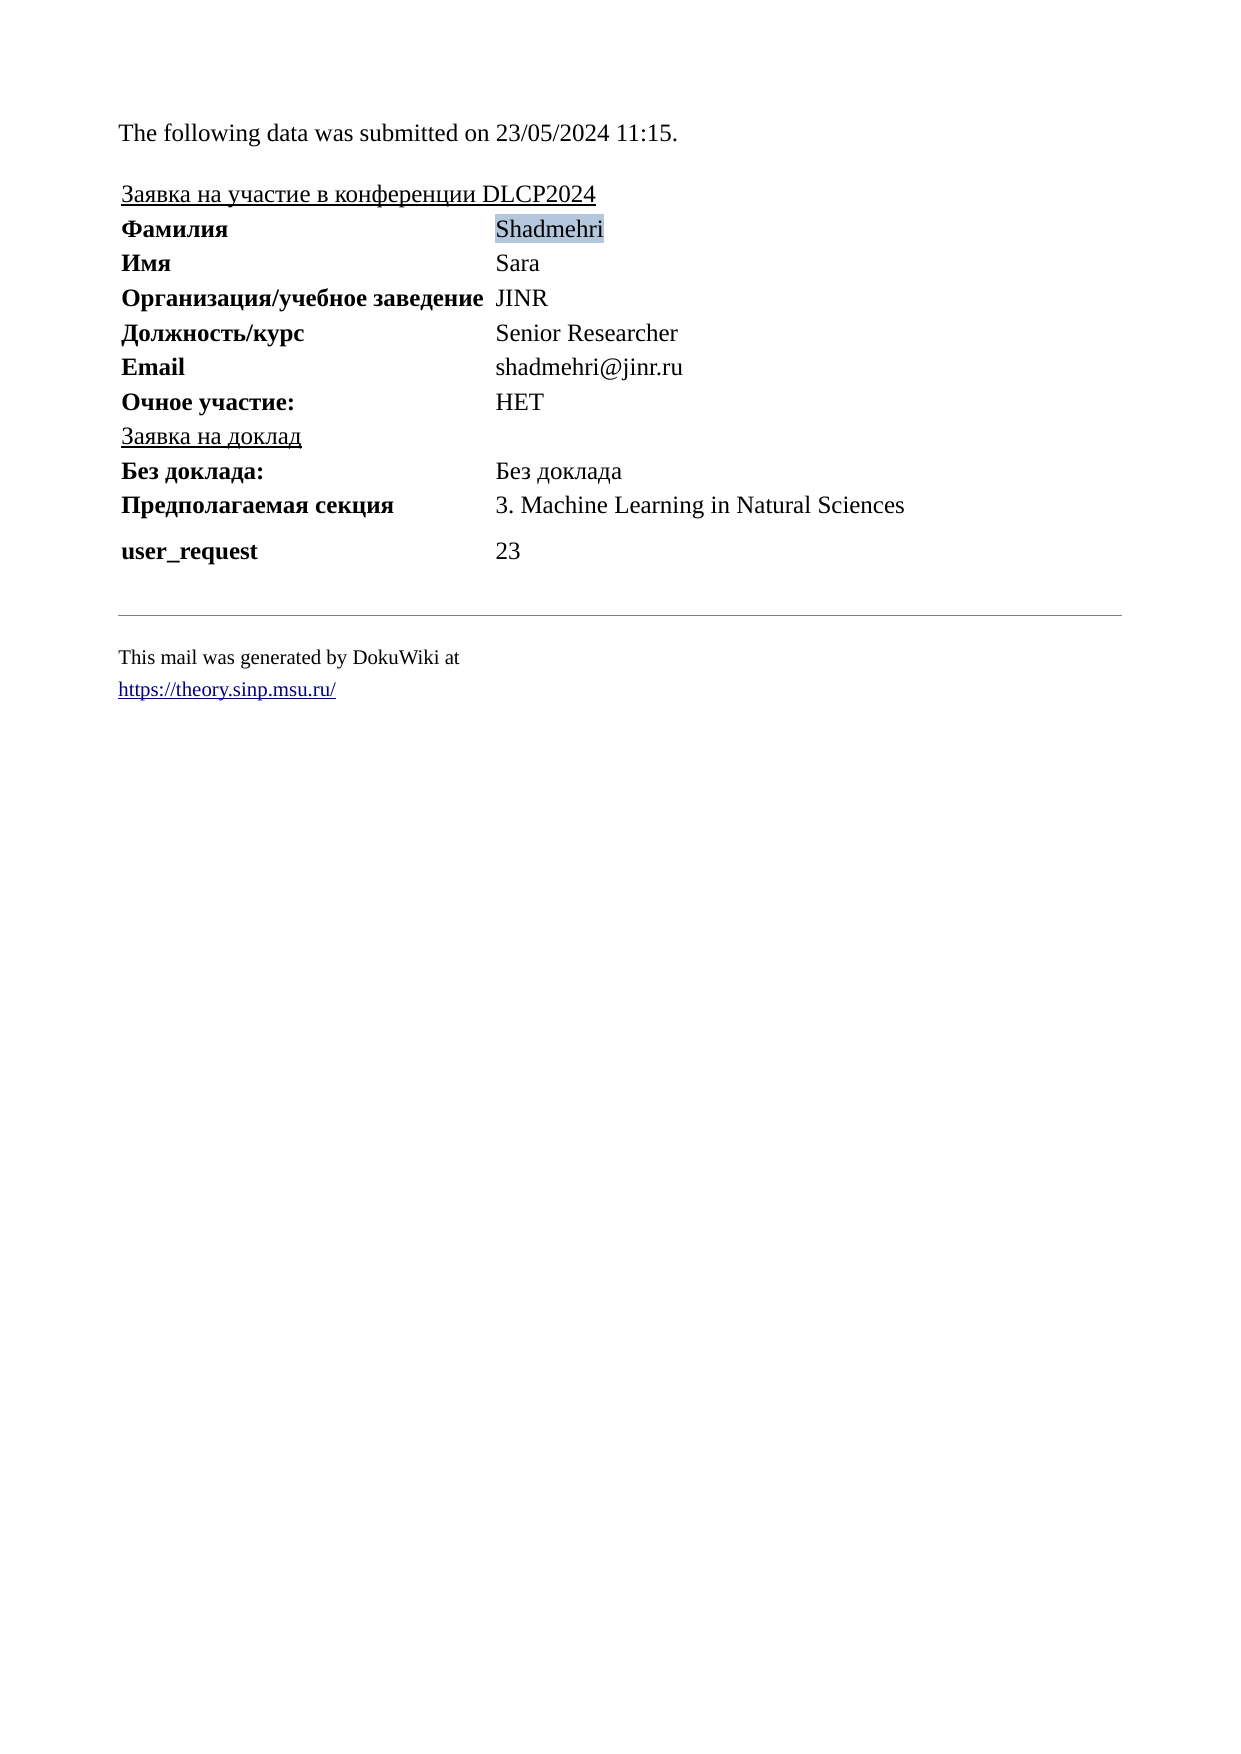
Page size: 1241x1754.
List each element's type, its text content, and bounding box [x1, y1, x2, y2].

table_cell shadmehri@jinr.ru [493, 349, 916, 384]
table_cell Заявка на доклад [118, 419, 916, 453]
table_cell Email [118, 349, 492, 384]
table_cell Sara [493, 246, 916, 280]
table_cell JINR [493, 280, 916, 315]
table_cell НЕТ [493, 384, 916, 418]
table_cell user_request [118, 533, 492, 567]
table_cell Фамилия [118, 211, 492, 246]
table_cell Предполагаемая секция [118, 488, 492, 522]
table_cell 23 [493, 533, 916, 567]
table_cell Организация/учебное заведение [118, 280, 492, 315]
table_cell Имя [118, 246, 492, 280]
text The following data was submitted on 23/05/2024 11:15. [118, 118, 1122, 147]
table_cell 3. Machine Learning in Natural Sciences [493, 488, 916, 522]
text This mail was generated by DokuWiki at https://theory.sinp.msu.ru/ [118, 645, 1122, 702]
table_cell [118, 522, 916, 533]
table_cell Shadmehri [493, 211, 916, 246]
table_cell Без доклада [493, 453, 916, 488]
table_header Заявка на участие в конференции DLCP2024 [118, 176, 916, 211]
table_cell Должность/курс [118, 315, 492, 349]
table_cell Senior Researcher [493, 315, 916, 349]
table_cell Без доклада: [118, 453, 492, 488]
table_cell Очное участие: [118, 384, 492, 418]
